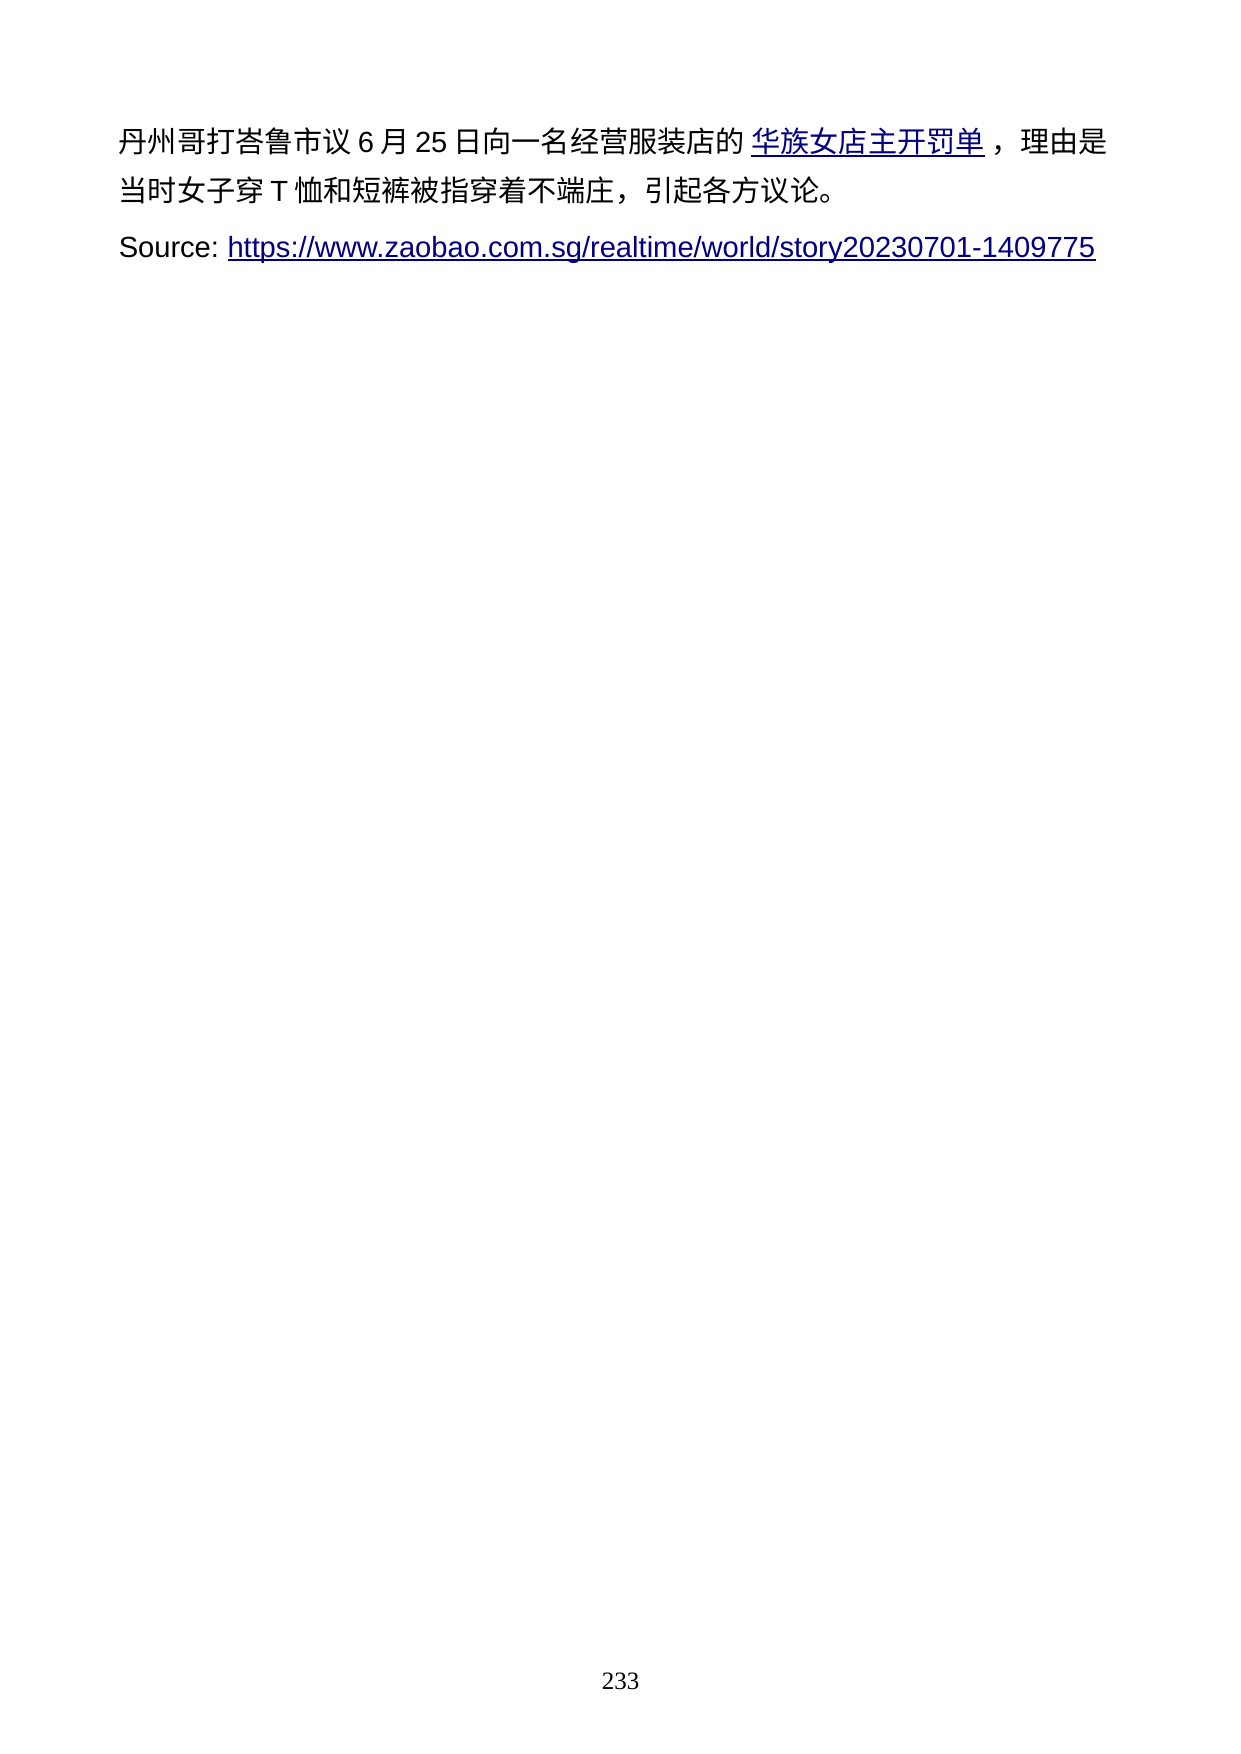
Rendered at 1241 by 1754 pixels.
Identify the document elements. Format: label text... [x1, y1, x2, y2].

text 丹州哥打峇鲁市议6月25日向一名经营服装店的 华族女店主开罚单 ，理由是当时女子穿T恤和短裤被指穿着不端庄，引起各方议论。 [118, 118, 1122, 209]
text Source: https://www.zaobao.com.sg/realtime/world/story20230701-1409775 [118, 230, 1122, 264]
